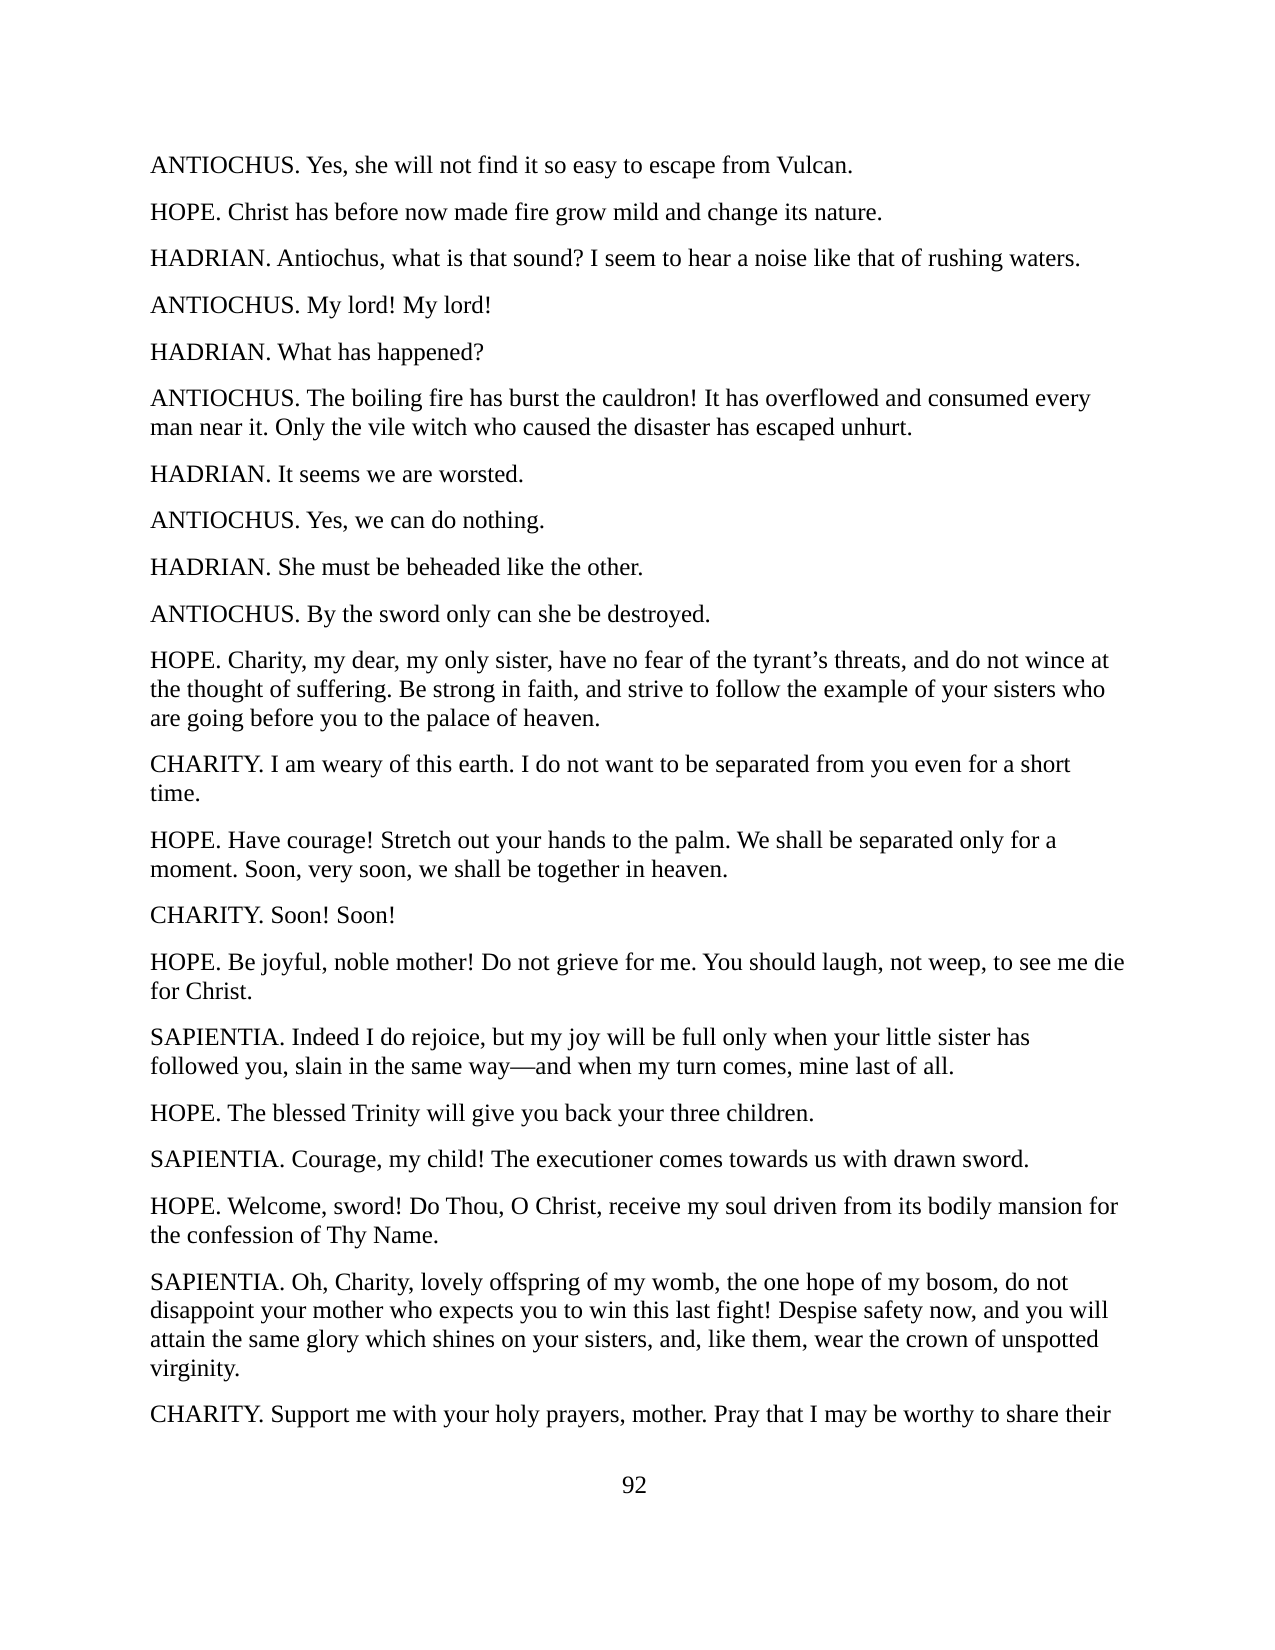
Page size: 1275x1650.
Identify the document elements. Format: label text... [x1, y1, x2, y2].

text ANTIOCHUS. My lord! My lord! [150, 290, 1125, 319]
text CHARITY. Support me with your holy prayers, mother. Pray that I may be worthy to share their [150, 1399, 1125, 1428]
text HOPE. Have courage! Stretch out your hands to the palm. We shall be separated only for a moment. Soon, very soon, we shall be together in heaven. [150, 825, 1125, 882]
text CHARITY. I am weary of this earth. I do not want to be separated from you even for a short time. [150, 749, 1125, 807]
text HADRIAN. It seems we are worsted. [150, 459, 1125, 487]
text HADRIAN. What has happened? [150, 337, 1125, 365]
text ANTIOCHUS. Yes, she will not find it so easy to escape from Vulcan. [150, 150, 1125, 179]
text HOPE. The blessed Trinity will give you back your three children. [150, 1098, 1125, 1127]
text HOPE. Christ has before now made fire grow mild and change its nature. [150, 197, 1125, 225]
text HOPE. Welcome, sword! Do Thou, O Christ, receive my soul driven from its bodily mansion for the confession of Thy Name. [150, 1191, 1125, 1249]
text ANTIOCHUS. By the sword only can she be destroyed. [150, 599, 1125, 627]
text HOPE. Be joyful, noble mother! Do not grieve for me. You should laugh, not weep, to see me die for Christ. [150, 947, 1125, 1004]
text HADRIAN. Antiochus, what is that sound? I seem to hear a noise like that of rushing waters. [150, 243, 1125, 272]
text CHARITY. Soon! Soon! [150, 900, 1125, 929]
text SAPIENTIA. Courage, my child! The executioner comes towards us with drawn sword. [150, 1144, 1125, 1173]
text HADRIAN. She must be beheaded like the other. [150, 552, 1125, 581]
text HOPE. Charity, my dear, my only sister, have no fear of the tyrant’s threats, and do not wince at the thought of suffering. Be strong in faith, and strive to follow the example of your sisters who are going before you to the palace of heaven. [150, 645, 1125, 732]
text SAPIENTIA. Oh, Charity, lovely offspring of my womb, the one hope of my bosom, do not disappoint your mother who expects you to win this last fight! Despise safety now, and you will attain the same glory which shines on your sisters, and, like them, wear the crown of unspotted virginity. [150, 1267, 1125, 1382]
text ANTIOCHUS. Yes, we can do nothing. [150, 505, 1125, 534]
text SAPIENTIA. Indeed I do rejoice, but my joy will be full only when your little sister has followed you, slain in the same way—and when my turn comes, mine last of all. [150, 1022, 1125, 1080]
text ANTIOCHUS. The boiling fire has burst the cauldron! It has overflowed and consumed every man near it. Only the vile witch who caused the disaster has escaped unhurt. [150, 383, 1125, 441]
